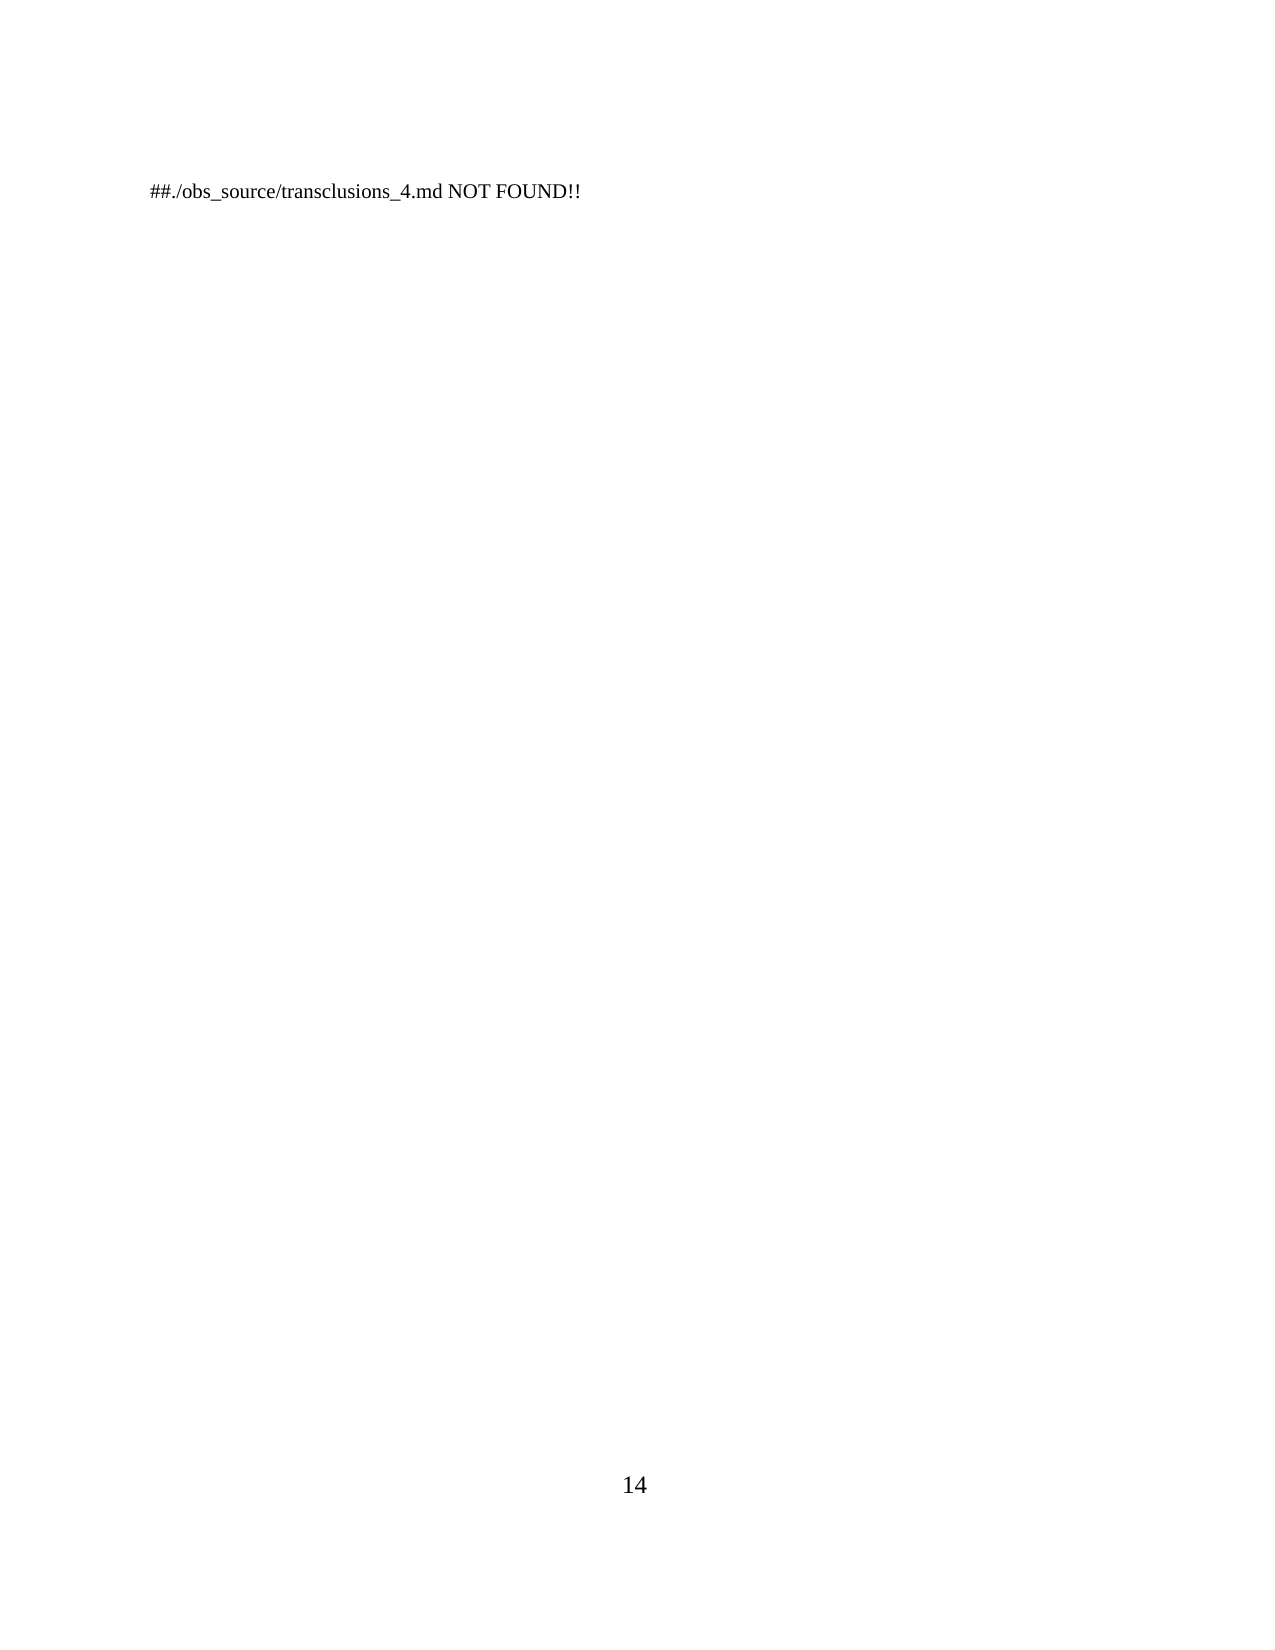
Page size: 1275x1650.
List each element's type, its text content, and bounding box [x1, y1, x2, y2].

text ##./obs_source/transclusions_4.md NOT FOUND!! [150, 179, 1125, 203]
